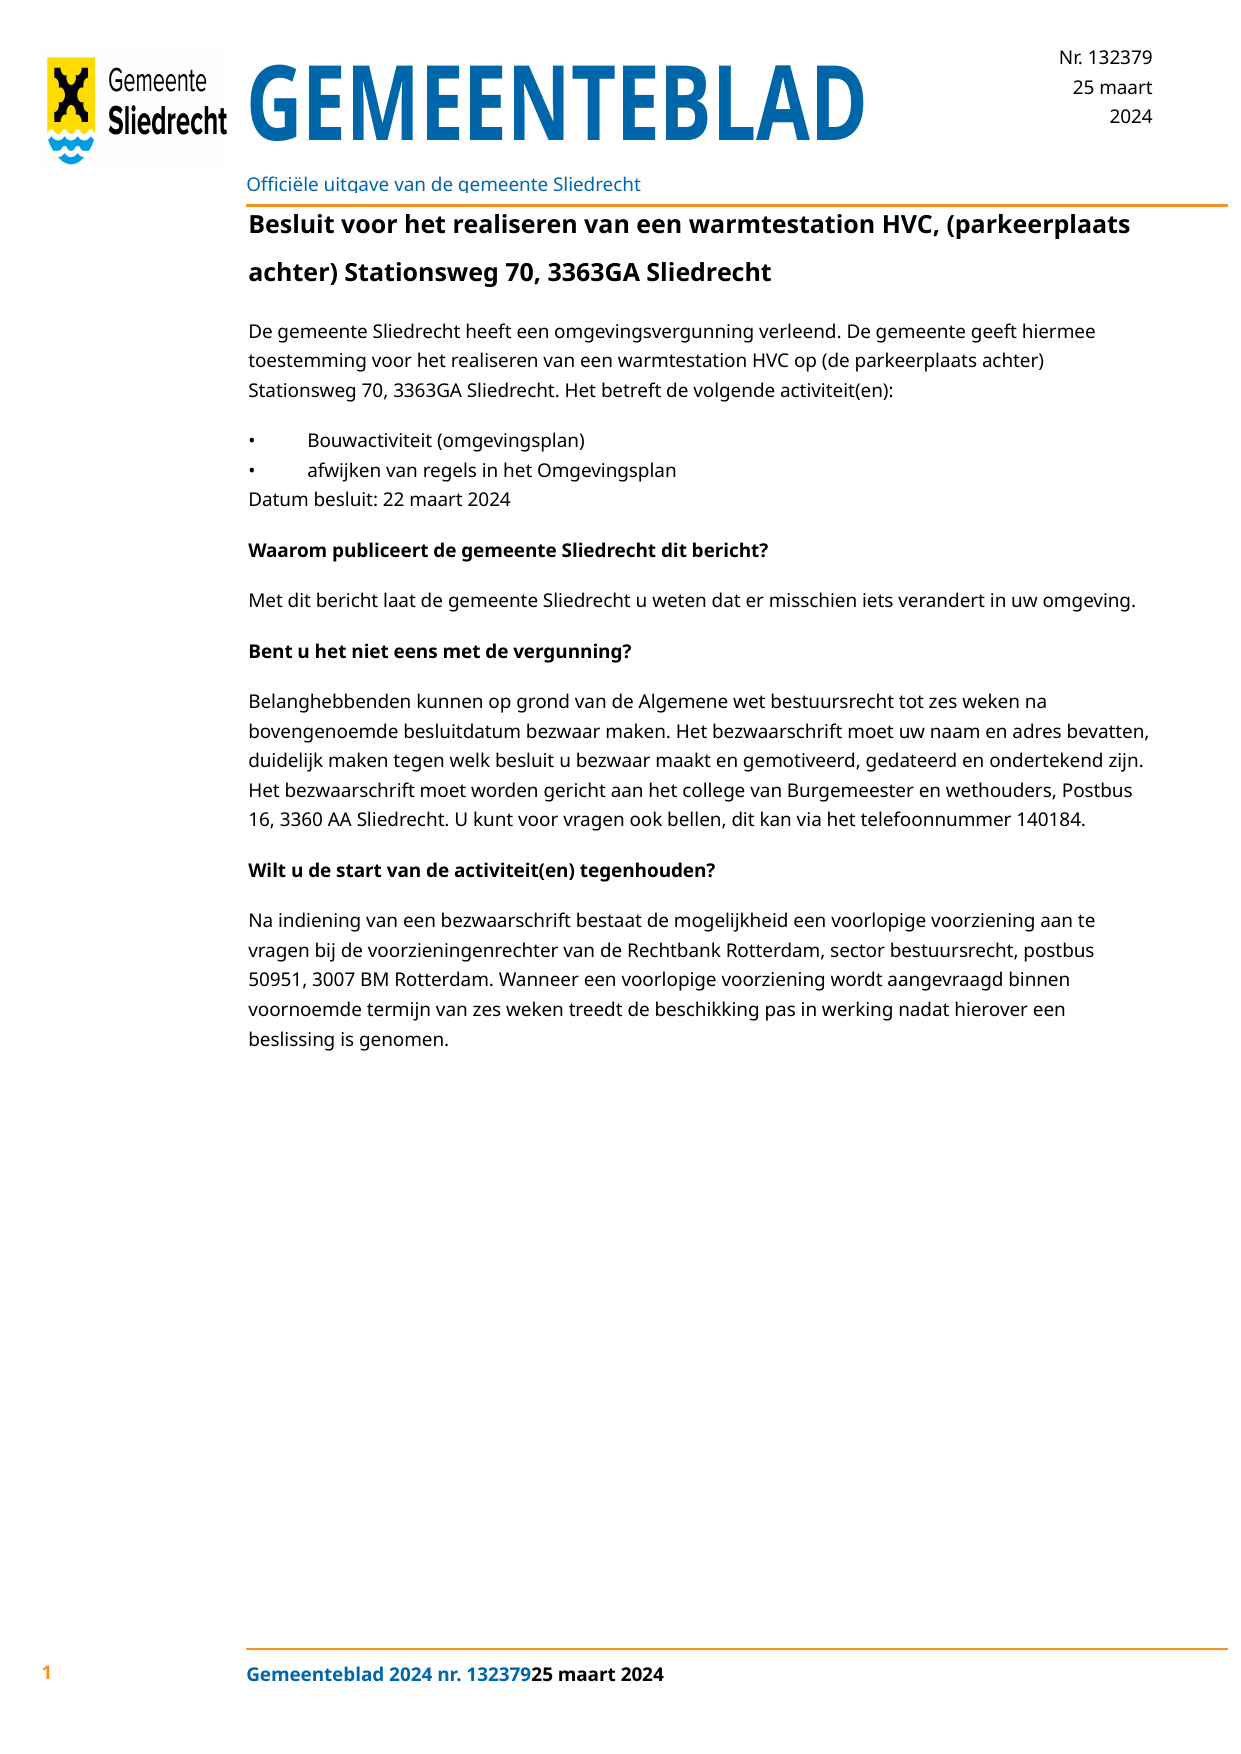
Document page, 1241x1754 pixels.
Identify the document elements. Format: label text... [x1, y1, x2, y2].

text De gemeente Sliedrecht heeft een omgevingsvergunning verleend. De gemeente geeft hiermee toestemming voor het realiseren van een warmtestation HVC op (de parkeerplaats achter) Stationsweg 70, 3363GA Sliedrecht. Het betreft de volgende activiteit(en): [248, 318, 1152, 403]
text Besluit voor het realiseren van een warmtestation HVC, (parkeerplaats achter) Stationsweg 70, 3363GA Sliedrecht [248, 207, 1152, 288]
text Wilt u de start van de activiteit(en) tegenhouden? [248, 857, 1152, 883]
list Bouwactiviteit (omgevingsplan) [248, 427, 1152, 453]
text Met dit bericht laat de gemeente Sliedrecht u weten dat er misschien iets verandert in uw omgeving. [248, 587, 1152, 613]
text Na indiening van een bezwaarschrift bestaat de mogelijkheid een voorlopige voorziening aan te vragen bij de voorzieningenrechter van de Rechtbank Rotterdam, sector bestuursrecht, postbus 50951, 3007 BM Rotterdam. Wanneer een voorlopige voorziening wordt aangevraagd binnen voornoemde termijn van zes weken treedt de beschikking pas in werking nadat hierover een beslissing is genomen. [248, 907, 1152, 1052]
text Bent u het niet eens met de vergunning? [248, 638, 1152, 664]
text Waarom publiceert de gemeente Sliedrecht dit bericht? [248, 537, 1152, 563]
list afwijken van regels in het Omgevingsplan [248, 457, 1152, 483]
picture [41, 47, 231, 172]
text Datum besluit: 22 maart 2024 [248, 487, 1152, 512]
text Belanghebbenden kunnen op grond van de Algemene wet bestuursrecht tot zes weken na bovengenoemde besluitdatum bezwaar maken. Het bezwaarschrift moet uw naam en adres bevatten, duidelijk maken tegen welk besluit u bezwaar maakt en gemotiveerd, gedateerd en ondertekend zijn. Het bezwaarschrift moet worden gericht aan het college van Burgemeester en wethouders, Postbus 16, 3360 AA Sliedrecht. U kunt voor vragen ook bellen, dit kan via het telefoonnummer 140184. [248, 688, 1152, 832]
